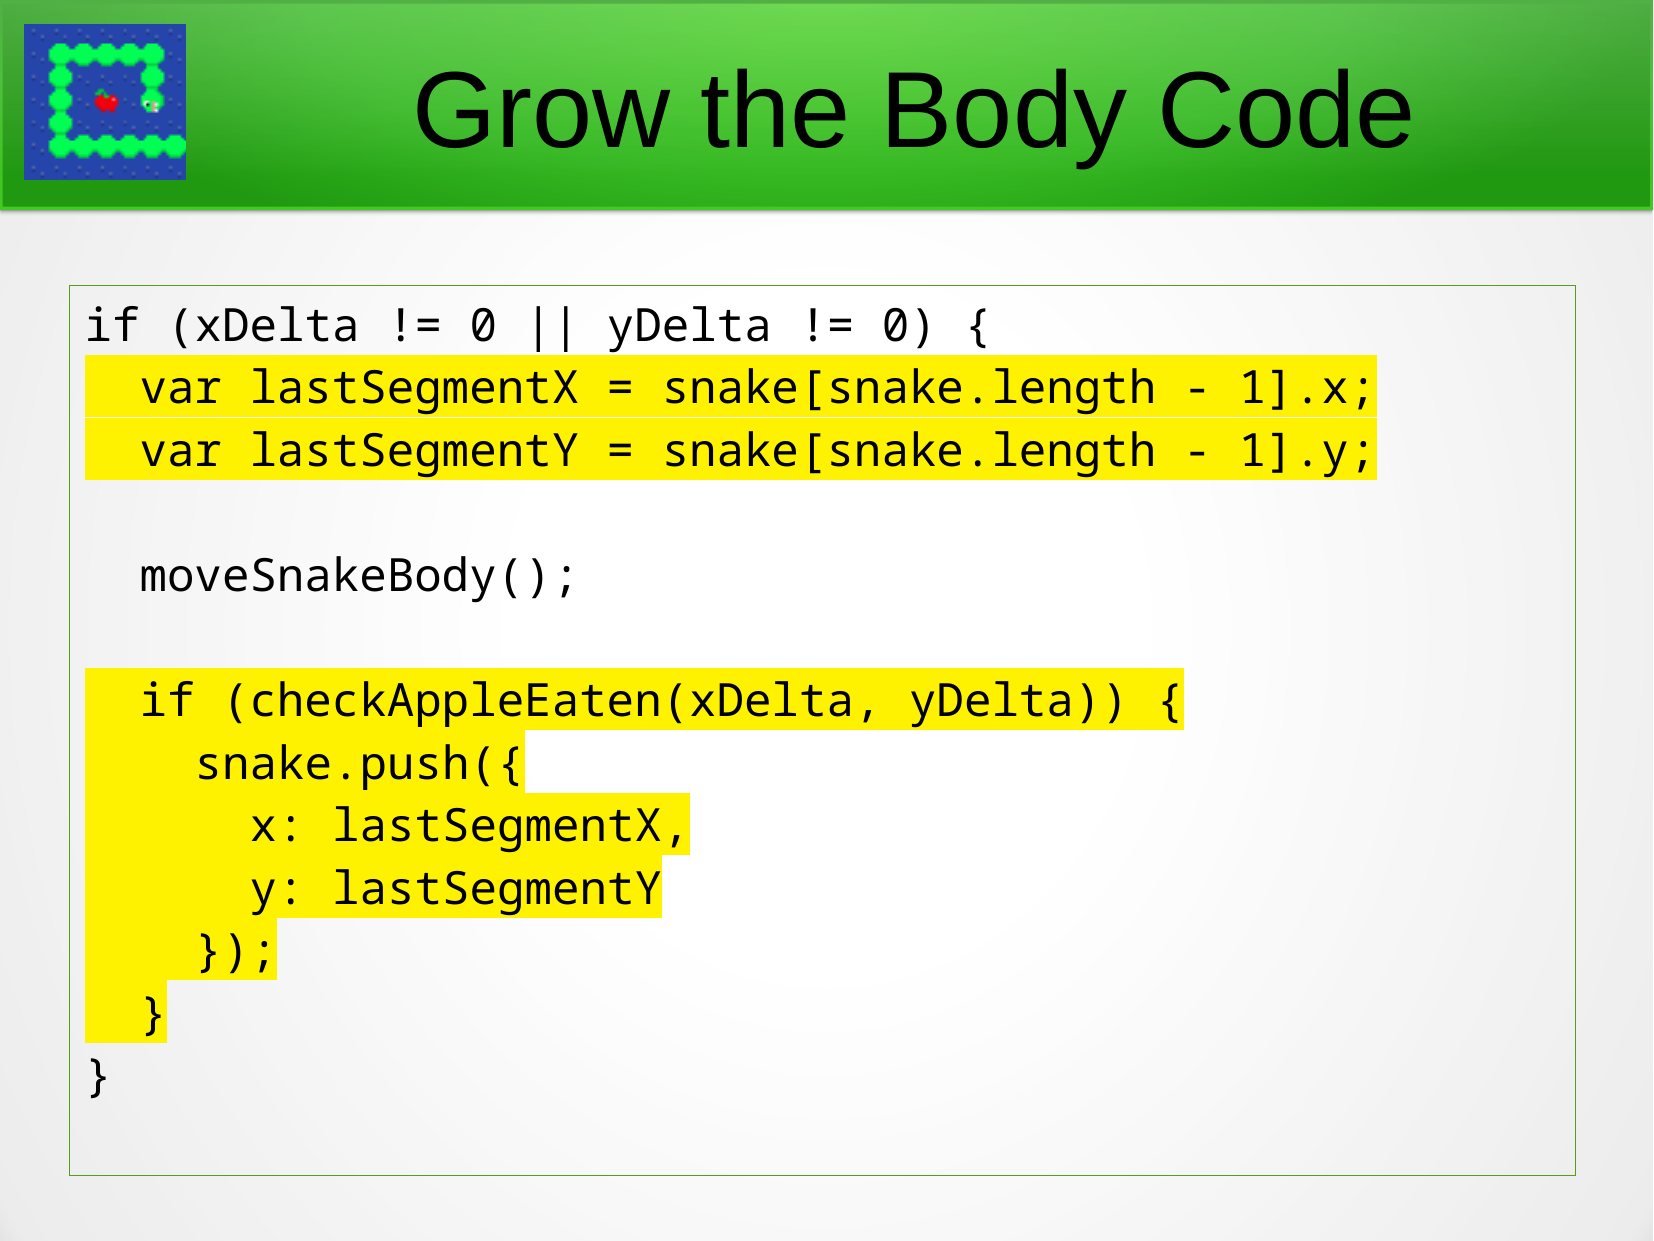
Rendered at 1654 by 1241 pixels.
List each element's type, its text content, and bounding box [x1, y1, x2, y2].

text_box if (xDelta != 0 || yDelta != 0) { var lastSegmentX = snake[snake.length - 1].x; var lastSegmentY = snake[snake.length - 1].y; moveSnakeBody(); if (checkAppleEaten(xDelta, yDelta)) { snake.push({ x: lastSegmentX, y: lastSegmentY }); } } [69, 285, 1576, 1046]
title Grow the Body Code [195, 30, 1636, 190]
picture [24, 24, 186, 180]
